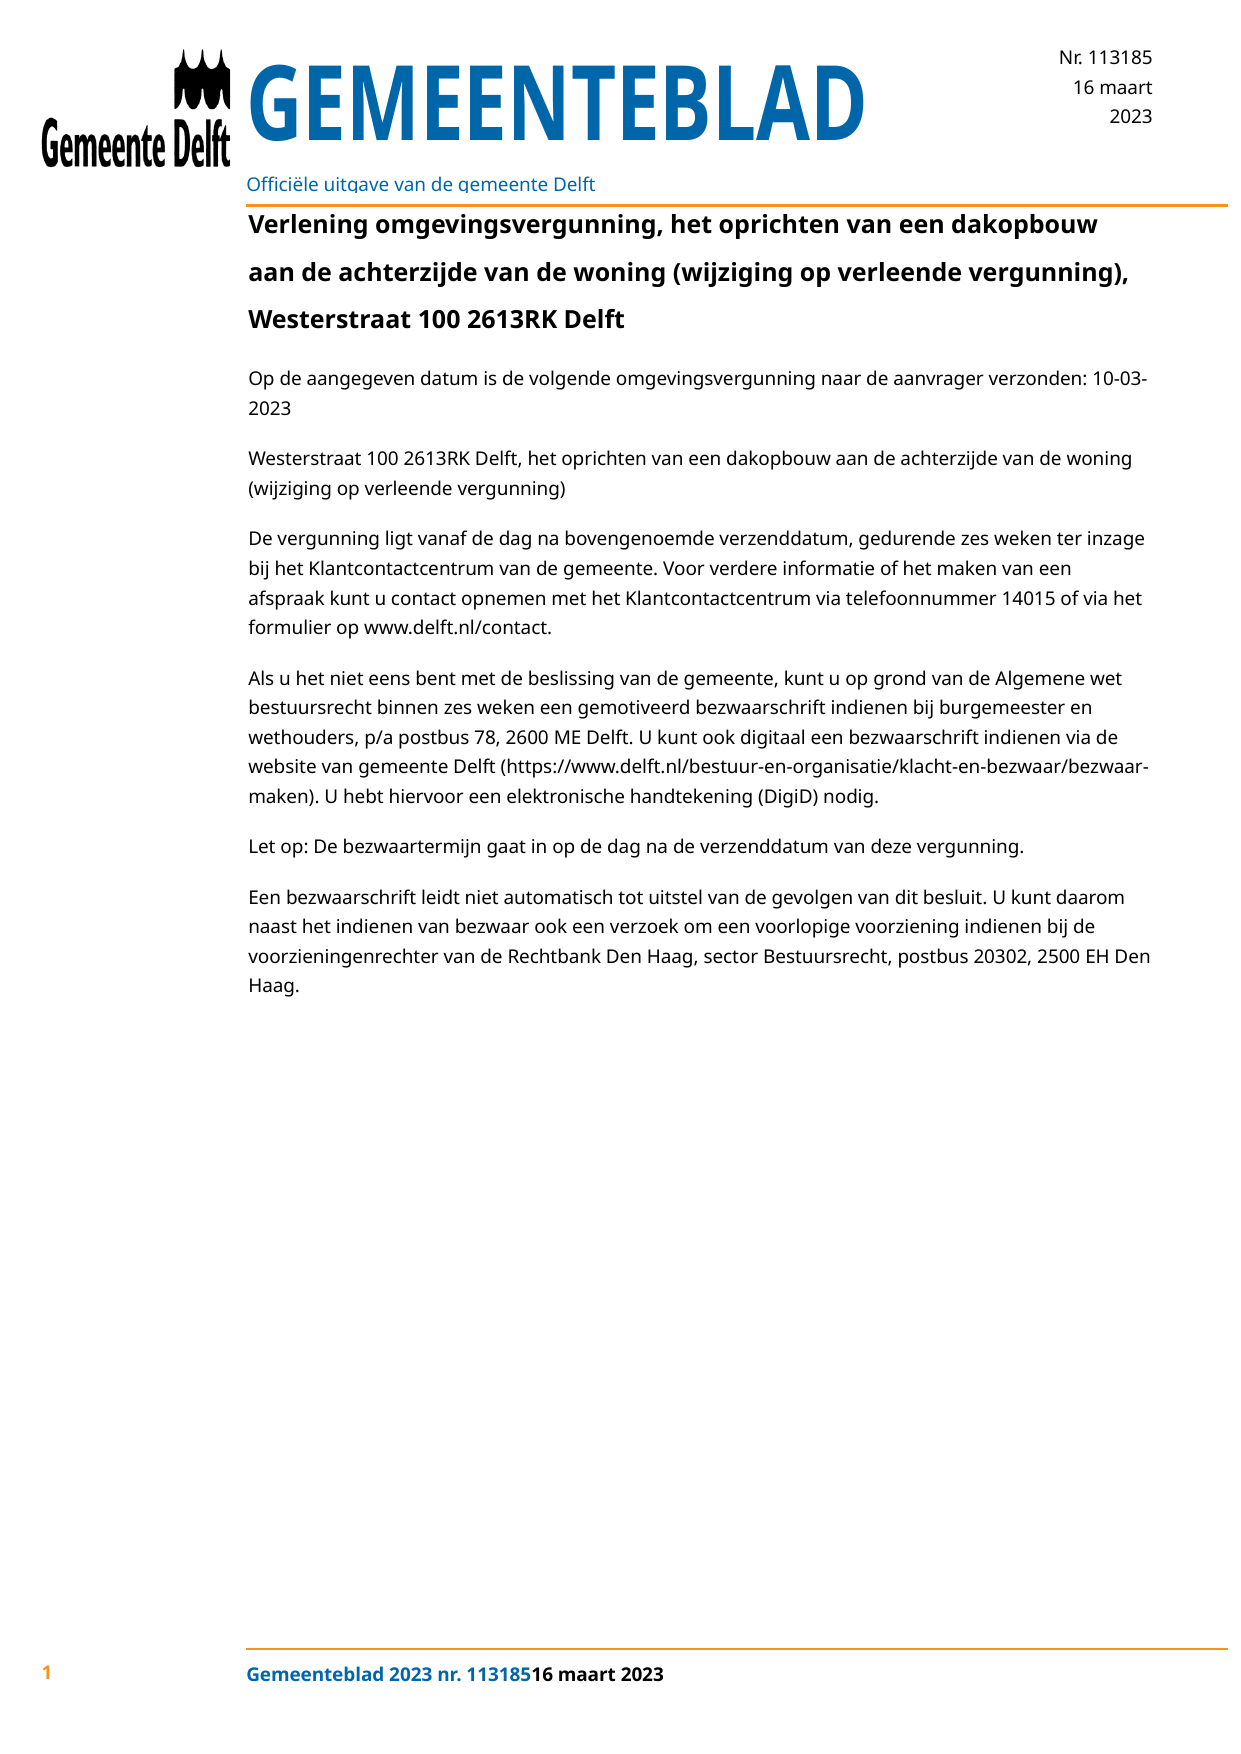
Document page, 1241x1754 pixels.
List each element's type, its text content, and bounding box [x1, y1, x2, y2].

text Als u het niet eens bent met de beslissing van de gemeente, kunt u op grond van de Algemene wet bestuursrecht binnen zes weken een gemotiveerd bezwaarschrift indienen bij burgemeester en wethouders, p/a postbus 78, 2600 ME Delft. U kunt ook digitaal een bezwaarschrift indienen via de website van gemeente Delft (https://www.delft.nl/bestuur-en-organisatie/klacht-en-bezwaar/bezwaar-maken). U hebt hiervoor een elektronische handtekening (DigiD) nodig. [248, 665, 1152, 809]
text Westerstraat 100 2613RK Delft, het oprichten van een dakopbouw aan de achterzijde van de woning (wijziging op verleende vergunning) [248, 446, 1152, 501]
text Een bezwaarschrift leidt niet automatisch tot uitstel van de gevolgen van dit besluit. U kunt daarom naast het indienen van bezwaar ook een verzoek om een voorlopige voorziening indienen bij de voorzieningenrechter van de Rechtbank Den Haag, sector Bestuursrecht, postbus 20302, 2500 EH Den Haag. [248, 884, 1152, 998]
text Verlening omgevingsvergunning, het oprichten van een dakopbouw aan de achterzijde van de woning (wijziging op verleende vergunning), Westerstraat 100 2613RK Delft [248, 207, 1152, 336]
text Op de aangegeven datum is de volgende omgevingsvergunning naar de aanvrager verzonden: 10-03-2023 [248, 366, 1152, 421]
text Let op: De bezwaartermijn gaat in op de dag na de verzenddatum van deze vergunning. [248, 833, 1152, 859]
text De vergunning ligt vanaf de dag na bovengenoemde verzenddatum, gedurende zes weken ter inzage bij het Klantcontactcentrum van de gemeente. Voor verdere informatie of het maken van een afspraak kunt u contact opnemen met het Klantcontactcentrum via telefoonnummer 14015 of via het formulier op www.delft.nl/contact. [248, 526, 1152, 640]
picture [41, 47, 231, 172]
